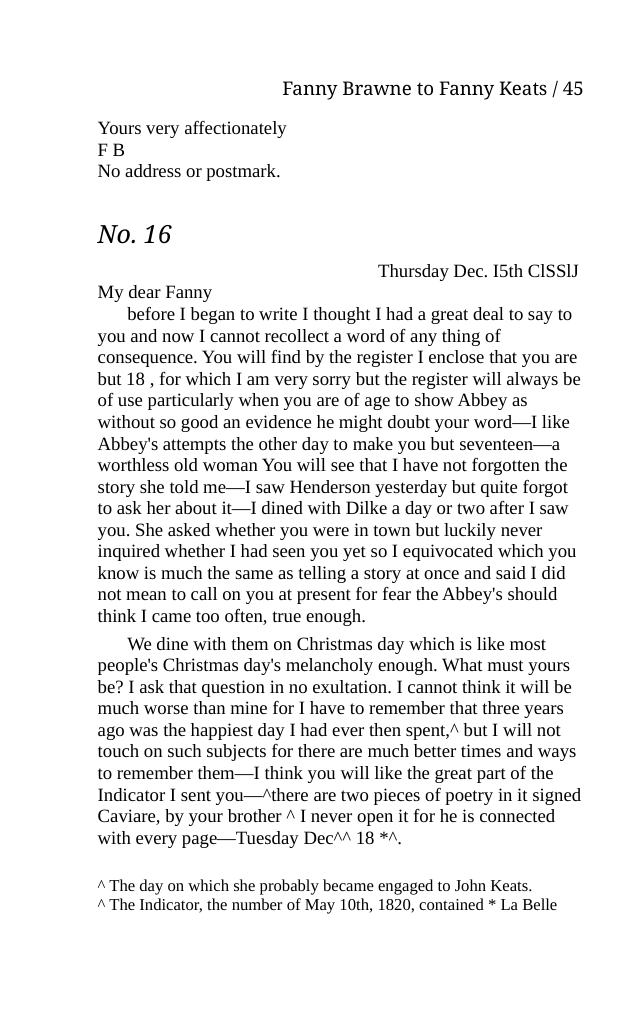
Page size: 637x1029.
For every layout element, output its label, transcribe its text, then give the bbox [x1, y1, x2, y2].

text My dear Fanny [97, 281, 583, 303]
text before I began to write I thought I had a great deal to say to you and now I cannot recollect a word of any thing of consequence. You will find by the register I enclose that you are but 18 , for which I am very sorry but the register will always be of use particularly when you are of age to show Abbey as without so good an evidence he might doubt your word—I like Abbey's attempts the other day to make you but seventeen—a worthless old woman You will see that I have not forgotten the story she told me—I saw Henderson yesterday but quite forgot to ask her about it—I dined with Dilke a day or two after I saw you. She asked whether you were in town but luckily never inquired whether I had seen you yet so I equivocated which you know is much the same as telling a story at once and said I did not mean to call on you at present for fear the Abbey's should think I came too often, true enough. [97, 303, 583, 626]
text We dine with them on Christmas day which is like most people's Christmas day's melancholy enough. What must yours be? I ask that question in no exultation. I cannot think it will be much worse than mine for I have to remember that three years ago was the happiest day I had ever then spent,^ but I will not touch on such subjects for there are much better times and ways to remember them—I think you will like the great part of the Indicator I sent you—^there are two pieces of poetry in it signed Caviare, by your brother ^ I never open it for he is connected with every page—Tuesday Dec^^ 18 *^. [97, 632, 583, 848]
text Thursday Dec. I5th ClSSlJ [97, 260, 583, 281]
text Yours very affectionately [97, 117, 583, 139]
text F B [97, 139, 583, 160]
text ^ The day on which she probably became engaged to John Keats. [97, 876, 583, 895]
text No address or postmark. [97, 160, 583, 182]
subtitle No. 16 [97, 217, 583, 251]
text ^ The Indicator, the number of May 10th, 1820, contained * La Belle [97, 895, 583, 914]
